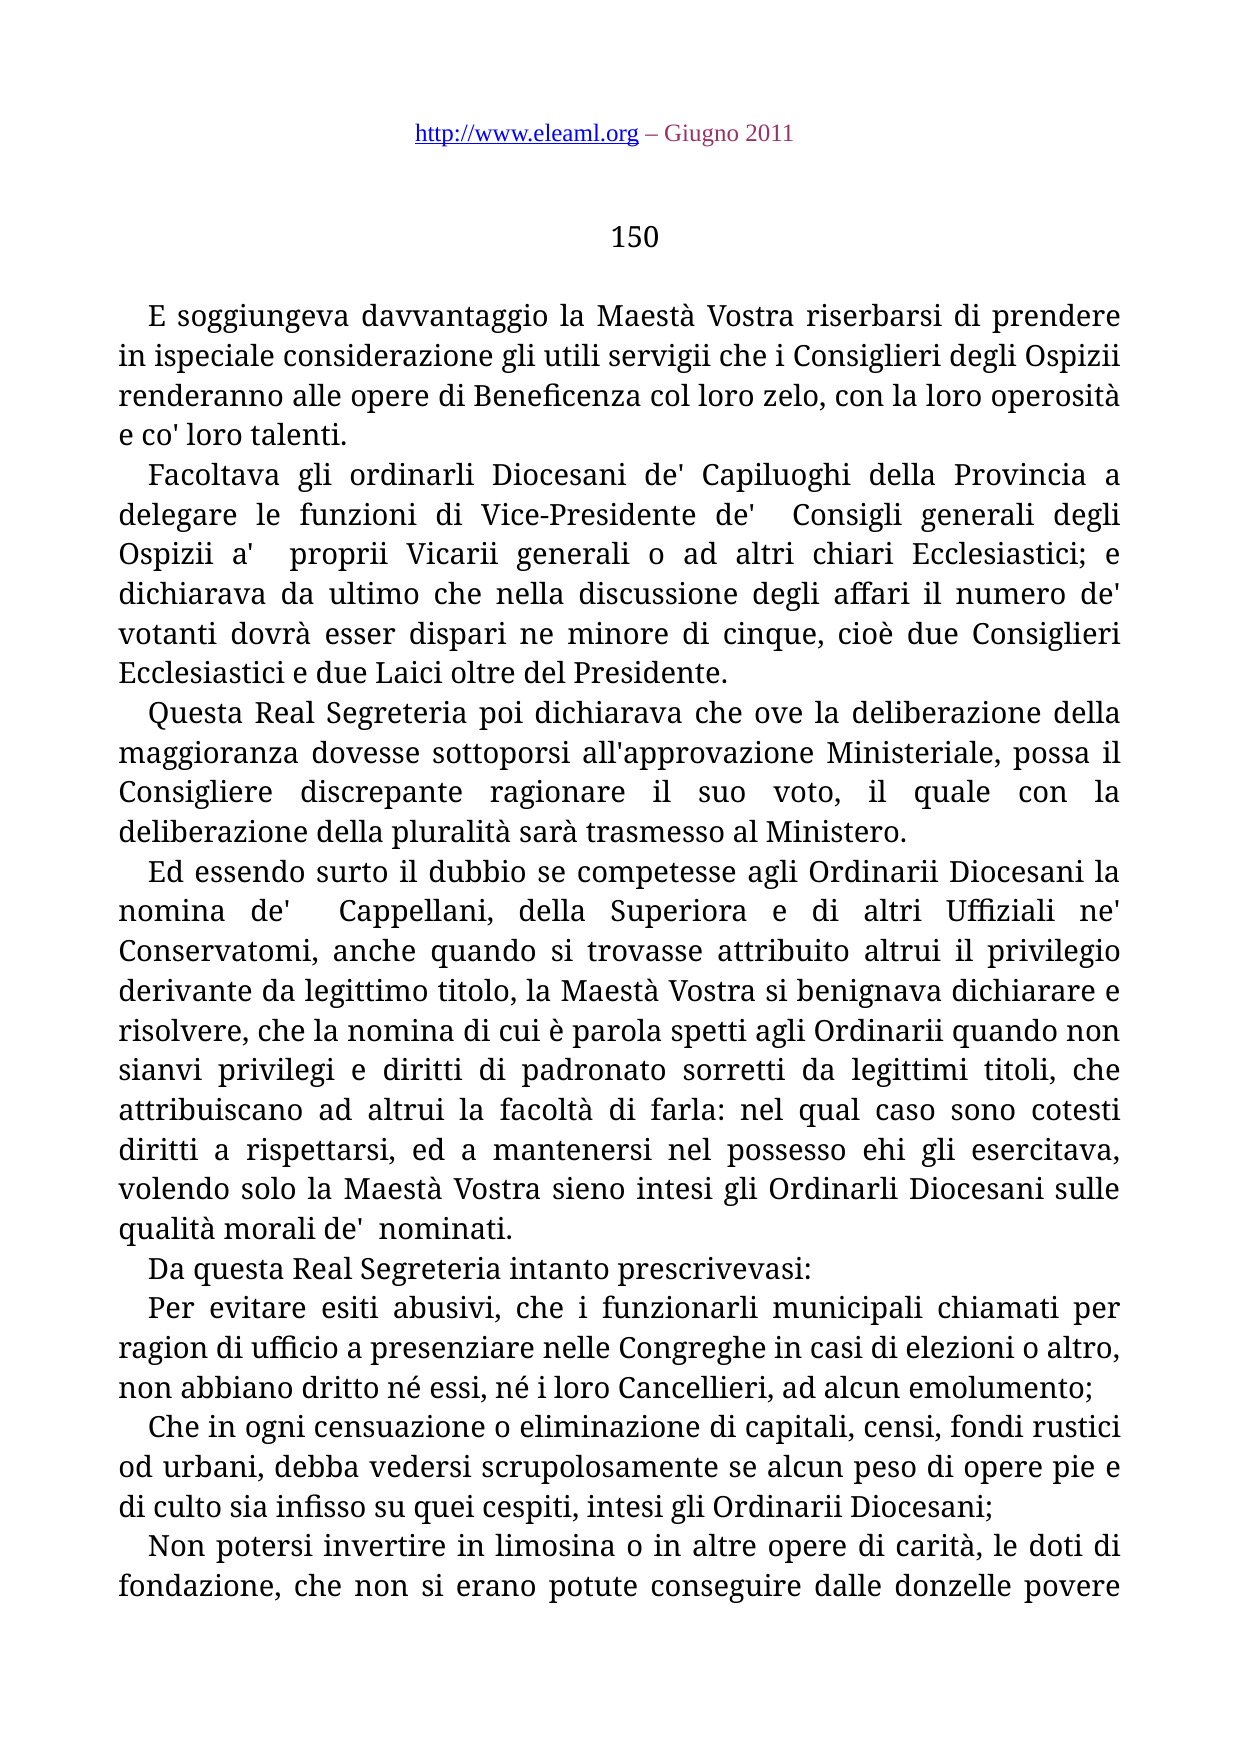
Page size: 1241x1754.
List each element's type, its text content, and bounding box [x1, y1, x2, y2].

text Questa Real Segreteria poi dichiarava che ove la deliberazione della maggioranza dovesse sottoporsi all'approvazione Ministeriale, possa il Consigliere discrepante ragionare il suo voto, il quale con la deliberazione della pluralità sarà trasmesso al Ministero. [118, 692, 1122, 851]
text Ed essendo surto il dubbio se competesse agli Ordinarii Diocesani la nomina de' Cappellani, della Superiora e di altri Uffiziali ne' Conservatomi, anche quando si trovasse attribuito altrui il privilegio derivante da legittimo titolo, la Maestà Vostra si benignava dichiarare e risolvere, che la nomina di cui è parola spetti agli Ordinarii quando non sianvi privilegi e diritti di padronato sorretti da legittimi titoli, che attribuiscano ad altrui la facoltà di farla: nel qual caso sono cotesti diritti a rispettarsi, ed a mantenersi nel possesso ehi gli esercitava, volendo solo la Maestà Vostra sieno intesi gli Ordinarli Diocesani sulle qualità morali de' nominati. [118, 851, 1122, 1248]
text Facoltava gli ordinarli Diocesani de' Capiluoghi della Provincia a delegare le funzioni di Vice-Presidente de' Consigli generali degli Ospizii a' proprii Vicarii generali o ad altri chiari Ecclesiastici; e dichiarava da ultimo che nella discussione degli affari il numero de' votanti dovrà esser dispari ne minore di cinque, cioè due Consiglieri Ecclesiastici e due Laici oltre del Presidente. [118, 454, 1122, 692]
text Non potersi invertire in limosina o in altre opere di carità, le doti di fondazione, che non si erano potute conseguire dalle donzelle povere [118, 1526, 1122, 1605]
text Per evitare esiti abusivi, che i funzionarli municipali chiamati per ragion di ufficio a presenziare nelle Congreghe in casi di elezioni o altro, non abbiano dritto né essi, né i loro Cancellieri, ad alcun emolumento; [118, 1288, 1122, 1407]
text 150 [118, 216, 1122, 256]
text Che in ogni censuazione o eliminazione di capitali, censi, fondi rustici od urbani, debba vedersi scrupolosamente se alcun peso di opere pie e di culto sia infisso su quei cespiti, intesi gli Ordinarii Diocesani; [118, 1407, 1122, 1526]
text Da questa Real Segreteria intanto prescrivevasi: [118, 1248, 1122, 1288]
text E soggiungeva davvantaggio la Maestà Vostra riserbarsi di prendere in ispeciale considerazione gli utili servigii che i Consiglieri degli Ospizii renderanno alle opere di Beneficenza col loro zelo, con la loro operosità e co' loro talenti. [118, 295, 1122, 454]
